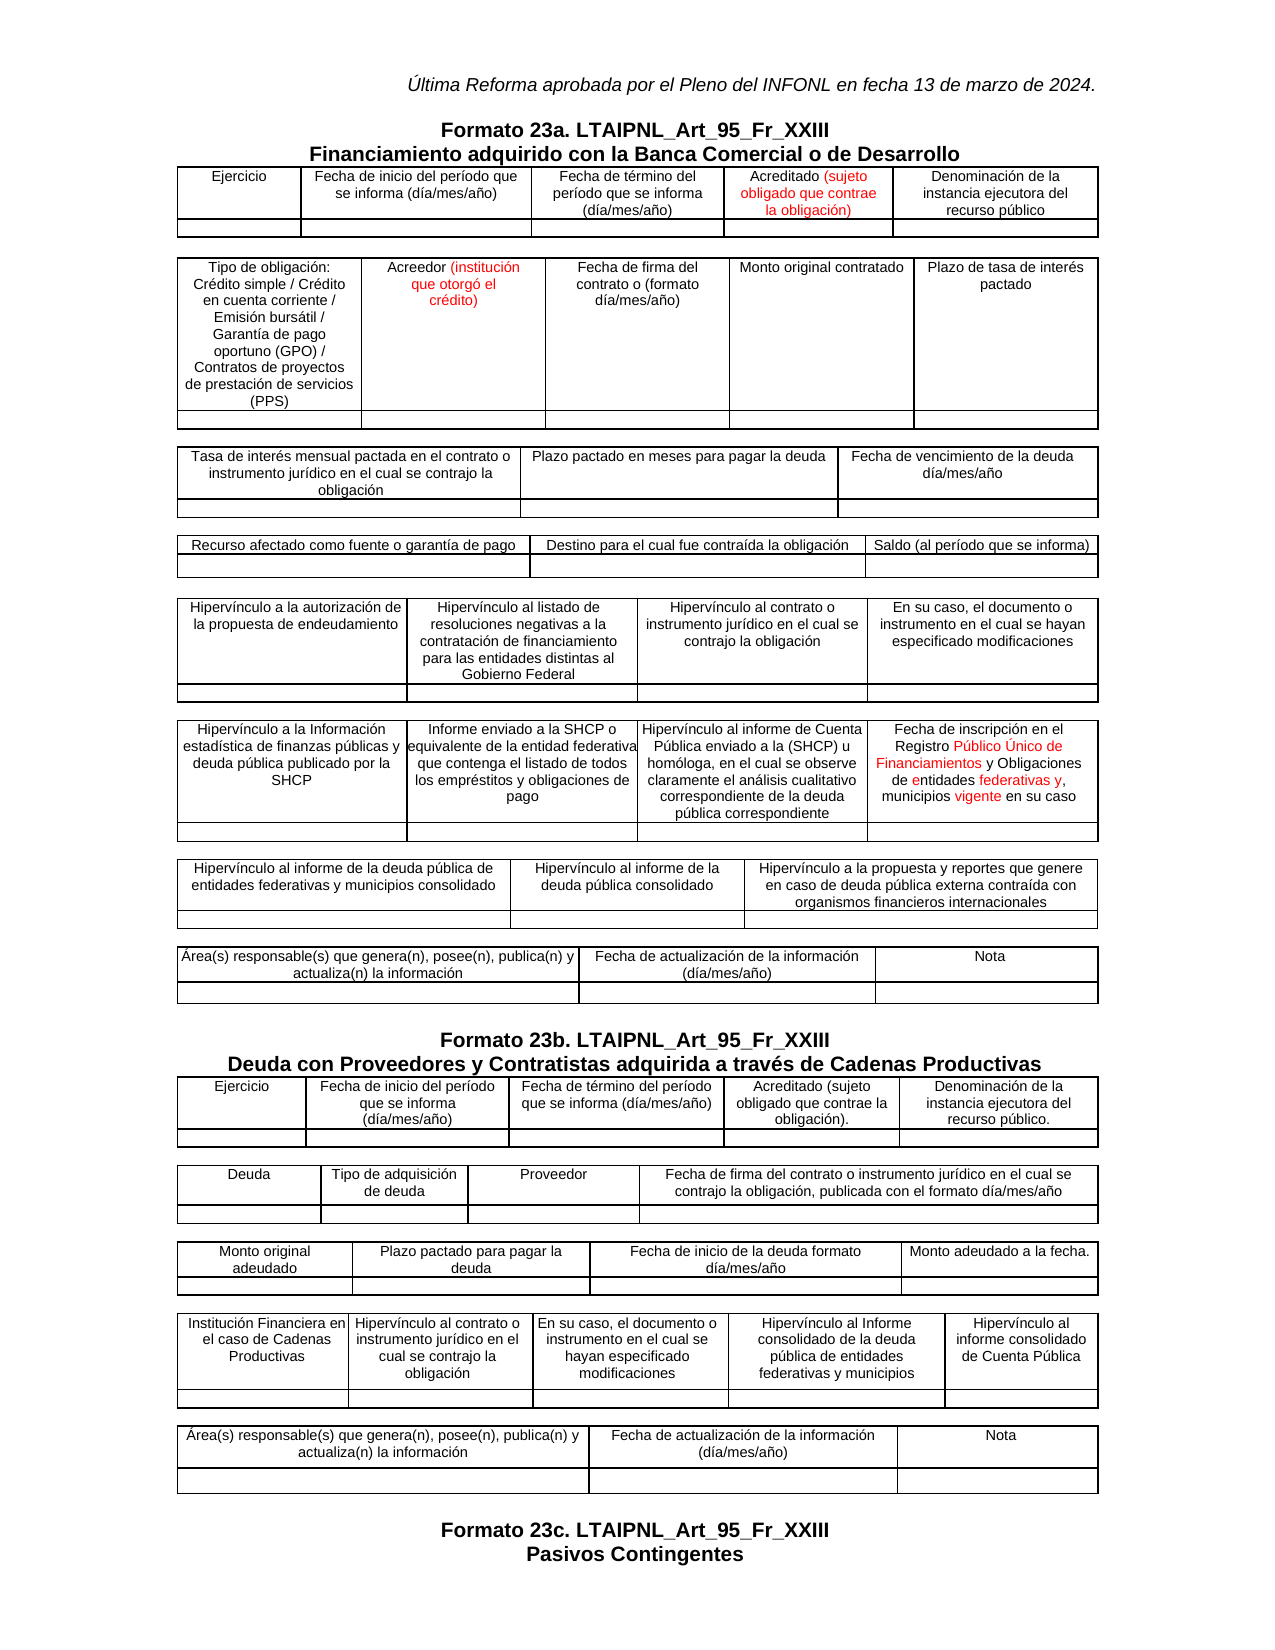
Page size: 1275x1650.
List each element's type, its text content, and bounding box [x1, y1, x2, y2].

table_cell [469, 1206, 639, 1223]
table_header Nota [898, 1427, 1097, 1467]
table_header Fecha de vencimiento de la deuda día/mes/año [839, 448, 1097, 498]
table_header Tipo de obligación: Crédito simple / Crédito en cuenta corriente / Emisión bursátil / Garantía de pago oportuno (GPO) / Contratos de proyectos de prestación de servicios (PPS) [178, 259, 361, 409]
table_cell [730, 411, 913, 428]
table_header Acreedor (institución que otorgó el crédito) [362, 259, 545, 409]
table_cell [178, 555, 529, 577]
table_cell [894, 220, 1097, 236]
table_cell [534, 1390, 728, 1407]
table_header Nota [876, 948, 1097, 981]
table_cell [591, 1278, 901, 1294]
table_cell [178, 911, 510, 928]
table_cell [178, 1390, 348, 1407]
table_header Fecha de inicio del período que se informa (día/mes/año) [302, 168, 531, 218]
table_header Hipervínculo a la Información estadística de finanzas públicas y deuda pública publicado por la SHCP [178, 721, 406, 822]
table_cell [580, 983, 875, 1002]
table_header Fecha de actualización de la información (día/mes/año) [590, 1427, 897, 1467]
table_header Monto original contratado [730, 259, 913, 409]
table_cell [898, 1469, 1097, 1492]
table_header Hipervínculo a la propuesta y reportes que genere en caso de deuda pública externa contraída con organismos financieros internacionales [745, 860, 1097, 910]
table_header Fecha de inicio de la deuda formato día/mes/año [591, 1243, 901, 1276]
table_header Hipervínculo al informe de la deuda pública consolidado [511, 860, 744, 910]
table_header Plazo pactado en meses para pagar la deuda [521, 448, 837, 498]
table_cell [178, 500, 520, 516]
table_cell [745, 911, 1097, 928]
table_header Fecha de término del período que se informa (día/mes/año) [510, 1078, 723, 1128]
table_cell [640, 1206, 1097, 1223]
table_cell [302, 220, 531, 236]
table_header Plazo pactado para pagar la deuda [353, 1243, 589, 1276]
table_cell [868, 685, 1097, 701]
table_cell [178, 1469, 588, 1492]
table_header Hipervínculo al listado de resoluciones negativas a la contratación de financiamiento para las entidades distintas al Gobierno Federal [408, 599, 637, 683]
table_cell [902, 1278, 1097, 1294]
table_cell [546, 411, 729, 428]
table_cell [408, 685, 637, 701]
table_header Hipervínculo al contrato o instrumento jurídico en el cual se contrajo la obligación [349, 1314, 532, 1389]
table_cell [178, 220, 300, 236]
table_header Ejercicio [178, 168, 300, 218]
table_cell [521, 500, 837, 516]
table_header En su caso, el documento o instrumento en el cual se hayan especificado modificaciones [534, 1314, 728, 1389]
table_cell [946, 1390, 1097, 1407]
text Formato 23a. LTAIPNL_Art_95_Fr_XXIII [177, 118, 1093, 142]
table_header Proveedor [469, 1166, 639, 1204]
table_cell [638, 823, 867, 841]
table_cell [839, 500, 1097, 516]
table_cell [725, 1130, 899, 1146]
table_header Fecha de término del período que se informa (día/mes/año) [532, 168, 723, 218]
table_cell [408, 823, 637, 841]
table_cell [307, 1130, 508, 1146]
text Formato 23c. LTAIPNL_Art_95_Fr_XXIII [177, 1518, 1093, 1542]
table_header Deuda [178, 1166, 320, 1204]
text Financiamiento adquirido con la Banca Comercial o de Desarrollo [177, 142, 1093, 166]
table_cell [349, 1390, 532, 1407]
table_header En su caso, el documento o instrumento en el cual se hayan especificado modificaciones [868, 599, 1097, 683]
text Pasivos Contingentes [177, 1542, 1093, 1566]
table_cell [590, 1469, 897, 1492]
table_header Tasa de interés mensual pactada en el contrato o instrumento jurídico en el cual se contrajo la obligación [178, 448, 520, 498]
table_header Fecha de inscripción en el Registro Público Único de Financiamientos y Obligaciones de entidades federativas y, municipios vigente en su caso [868, 721, 1097, 822]
table_header Hipervínculo al informe de la deuda pública de entidades federativas y municipios consolidado [178, 860, 510, 910]
table_header Institución Financiera en el caso de Cadenas Productivas [178, 1314, 348, 1389]
table_cell [729, 1390, 944, 1407]
table_cell [532, 220, 723, 236]
table_header Fecha de inicio del período que se informa (día/mes/año) [307, 1078, 508, 1128]
table_header Hipervínculo al contrato o instrumento jurídico en el cual se contrajo la obligación [638, 599, 867, 683]
table_cell [362, 411, 545, 428]
table_cell [353, 1278, 589, 1294]
table_cell [178, 823, 406, 841]
table_header Área(s) responsable(s) que genera(n), posee(n), publica(n) y actualiza(n) la información [178, 1427, 588, 1467]
table_header Tipo de adquisición de deuda [322, 1166, 467, 1204]
table_header Recurso afectado como fuente o garantía de pago [178, 536, 529, 553]
text Deuda con Proveedores y Contratistas adquirida a través de Cadenas Productivas [177, 1052, 1093, 1076]
table_cell [725, 220, 892, 236]
table_cell [178, 411, 361, 428]
table_header Destino para el cual fue contraída la obligación [531, 536, 865, 553]
table_cell [915, 411, 1097, 428]
table_cell [178, 1278, 352, 1294]
table_header Hipervínculo al informe consolidado de Cuenta Pública [946, 1314, 1097, 1389]
table_header Fecha de firma del contrato o (formato día/mes/año) [546, 259, 729, 409]
table_cell [178, 685, 406, 701]
table_header Fecha de actualización de la información (día/mes/año) [580, 948, 875, 981]
table_header Hipervínculo al informe de Cuenta Pública enviado a la (SHCP) u homóloga, en el cual se observe claramente el análisis cualitativo correspondiente de la deuda pública correspondiente [638, 721, 867, 822]
table_cell [638, 685, 867, 701]
table_cell [876, 983, 1097, 1002]
table_header Área(s) responsable(s) que genera(n), posee(n), publica(n) y actualiza(n) la información [178, 948, 578, 981]
table_header Denominación de la instancia ejecutora del recurso público [894, 168, 1097, 218]
table_cell [868, 823, 1097, 841]
table_header Saldo (al período que se informa) [866, 536, 1097, 553]
text Formato 23b. LTAIPNL_Art_95_Fr_XXIII [177, 1028, 1093, 1052]
table_cell [511, 911, 744, 928]
table_cell [178, 1130, 305, 1146]
table_cell [178, 983, 578, 1002]
table_header Monto adeudado a la fecha. [902, 1243, 1097, 1276]
table_cell [900, 1130, 1097, 1146]
table_cell [531, 555, 865, 577]
table_header Plazo de tasa de interés pactado [915, 259, 1097, 409]
table_header Acreditado (sujeto obligado que contrae la obligación). [725, 1078, 899, 1128]
table_header Hipervínculo al Informe consolidado de la deuda pública de entidades federativas y municipios [729, 1314, 944, 1389]
table_header Denominación de la instancia ejecutora del recurso público. [900, 1078, 1097, 1128]
table_header Ejercicio [178, 1078, 305, 1128]
table_header Fecha de firma del contrato o instrumento jurídico en el cual se contrajo la obligación, publicada con el formato día/mes/año [640, 1166, 1097, 1204]
table_header Hipervínculo a la autorización de la propuesta de endeudamiento [178, 599, 406, 683]
table_cell [866, 555, 1097, 577]
table_cell [322, 1206, 467, 1223]
table_header Acreditado (sujeto obligado que contrae la obligación) [725, 168, 892, 218]
table_header Monto original adeudado [178, 1243, 352, 1276]
table_cell [510, 1130, 723, 1146]
table_cell [178, 1206, 320, 1223]
table_header Informe enviado a la SHCP o equivalente de la entidad federativa que contenga el listado de todos los empréstitos y obligaciones de pago [408, 721, 637, 822]
